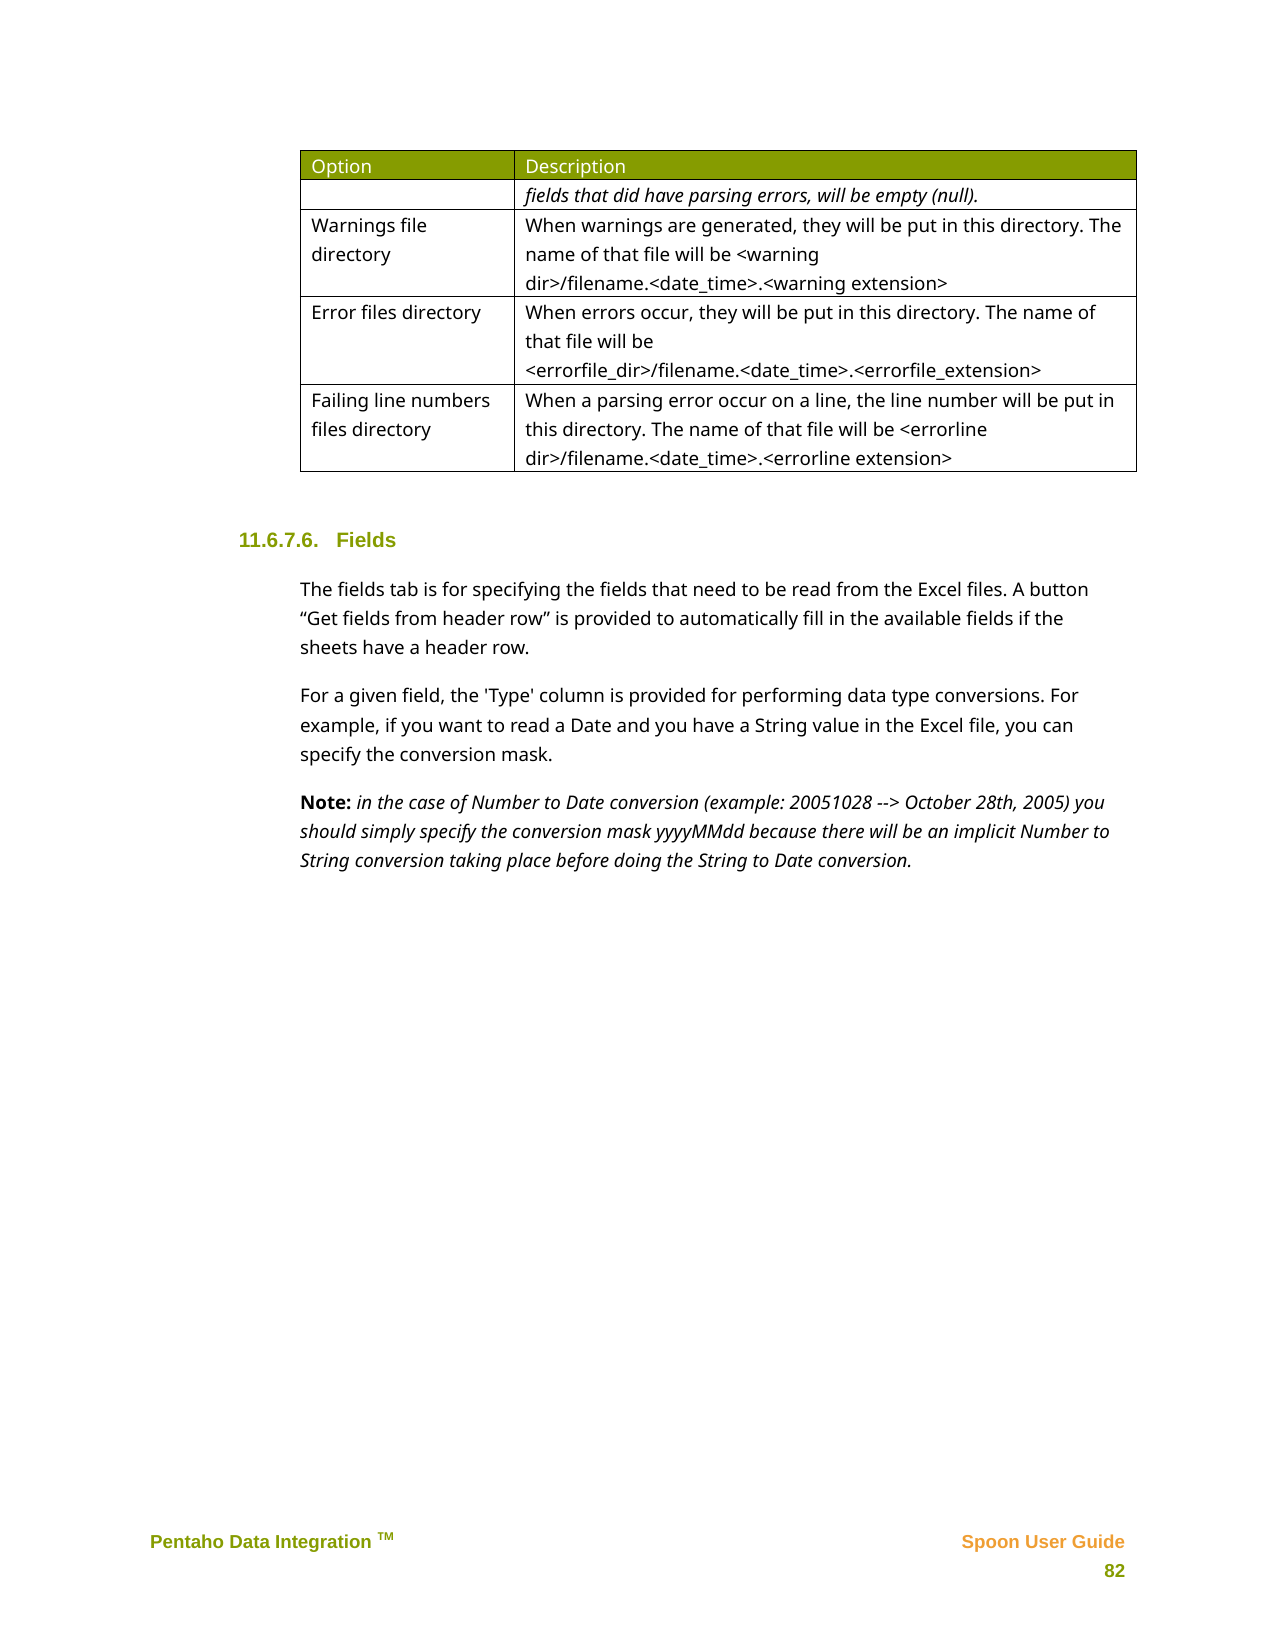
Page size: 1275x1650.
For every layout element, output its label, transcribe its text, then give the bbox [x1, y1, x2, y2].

table_cell When errors occur, they will be put in this directory. The name of that file will be <errorfile_dir>/filename.<date_time>.<errorfile_extension> [515, 297, 1136, 384]
subtitle Fields [239, 519, 1125, 554]
table_cell When warnings are generated, they will be put in this directory. The name of that file will be <warning dir>/filename.<date_time>.<warning extension> [515, 210, 1136, 296]
text Note: in the case of Number to Date conversion (example: 20051028 --> October 28th, 2005) you should simply specify the conversion mask yyyyMMdd because there will be an implicit Number to String conversion taking place before doing the String to Date conversion. [300, 786, 1125, 873]
table_header Description [515, 151, 1136, 179]
table_header Option [301, 151, 514, 179]
text For a given field, the 'Type' column is provided for performing data type conversions. For example, if you want to read a Date and you have a String value in the Excel file, you can specify the conversion mask. [300, 679, 1125, 767]
table_cell When a parsing error occur on a line, the line number will be put in this directory. The name of that file will be <errorline dir>/filename.<date_time>.<errorline extension> [515, 385, 1136, 471]
table_cell Warnings file directory [301, 210, 514, 296]
table_cell fields that did have parsing errors, will be empty (null). [515, 180, 1136, 208]
table_cell Error files directory [301, 297, 514, 384]
text The fields tab is for specifying the fields that need to be read from the Excel files. A button “Get fields from header row” is provided to automatically fill in the available fields if the sheets have a header row. [300, 573, 1125, 661]
table_cell Failing line numbers files directory [301, 385, 514, 471]
table_cell [301, 180, 514, 208]
